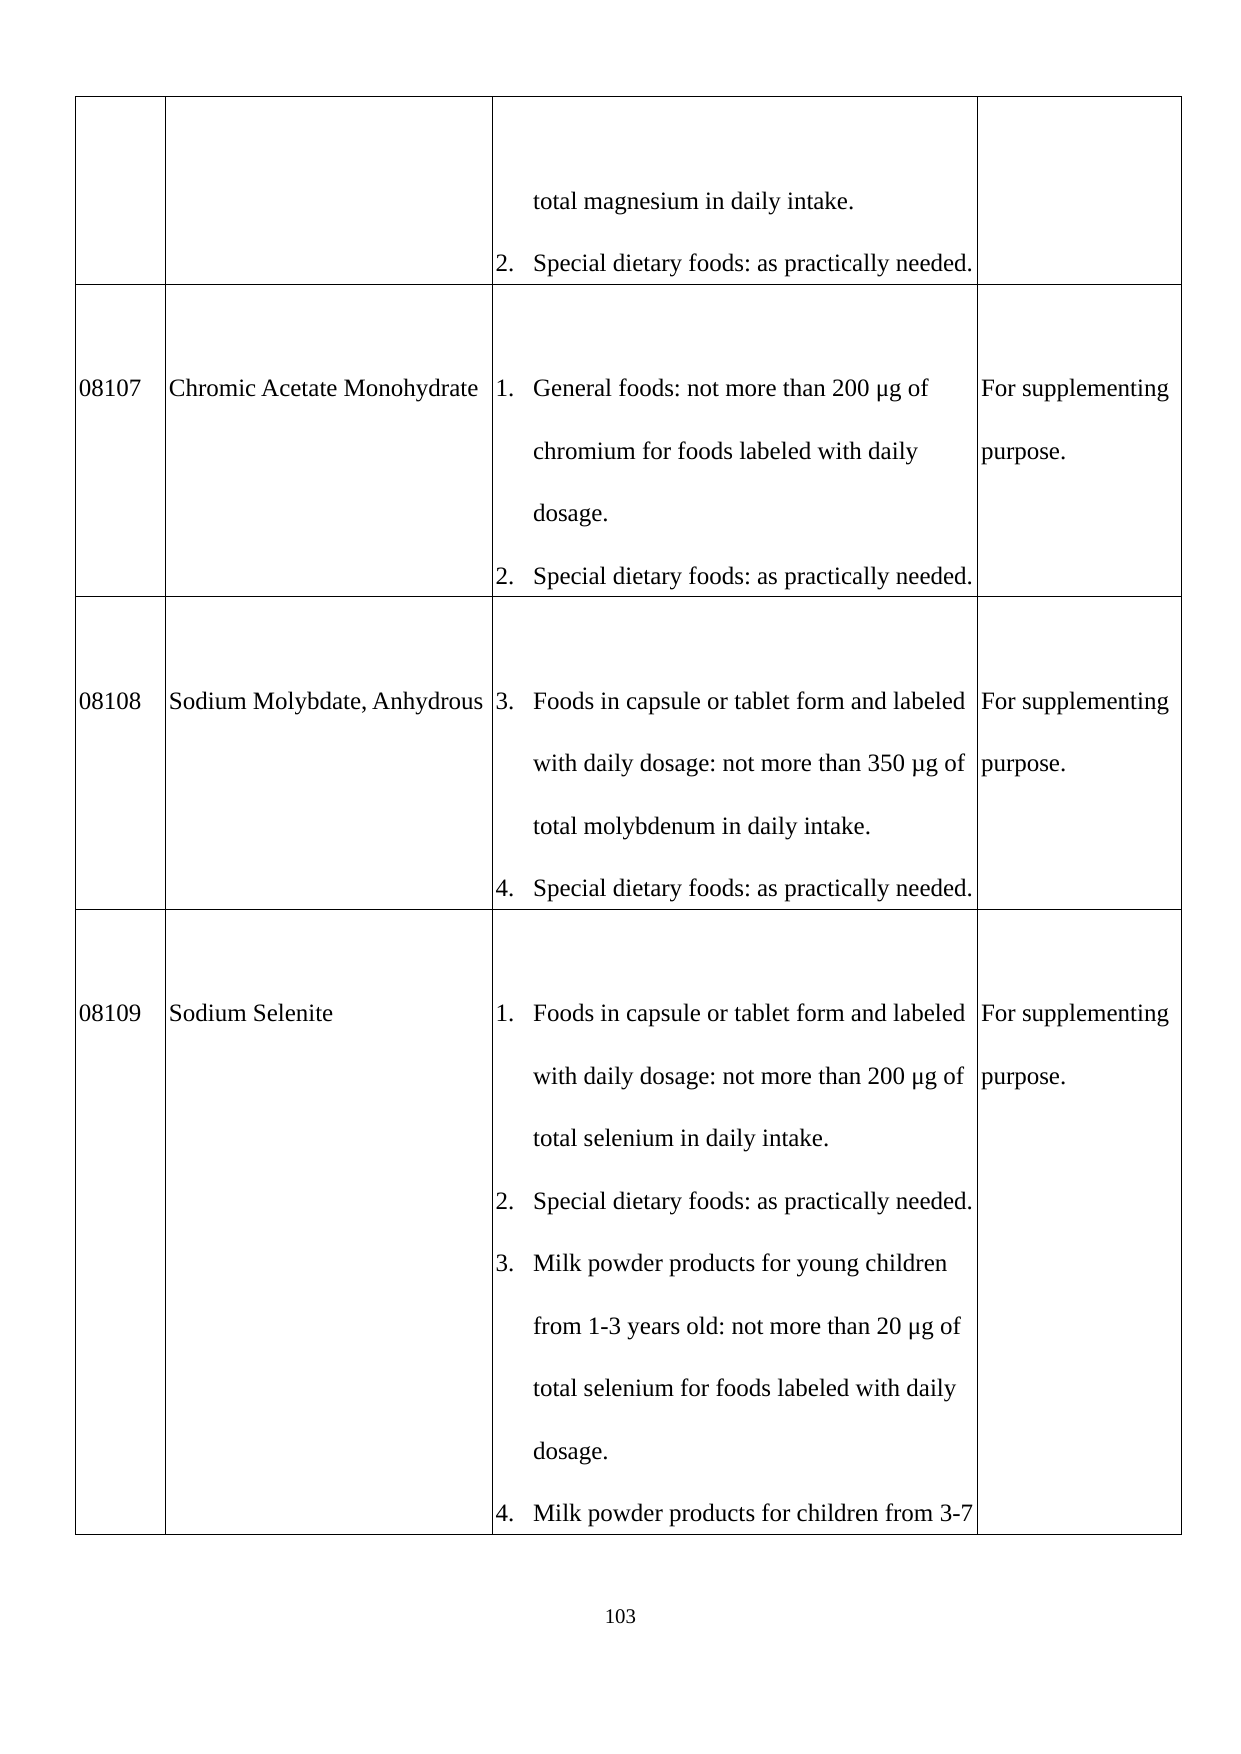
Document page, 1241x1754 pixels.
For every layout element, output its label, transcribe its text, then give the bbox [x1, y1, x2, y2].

table_cell [166, 97, 492, 284]
table_cell total magnesium in daily intake. Special dietary foods: as practically needed. [493, 97, 977, 284]
table_cell For supplementing purpose. [978, 285, 1181, 596]
table_cell For supplementing purpose. [978, 597, 1181, 909]
table_cell 08109 [76, 910, 165, 1534]
table_cell Sodium Selenite [166, 910, 492, 1534]
table_cell Foods in capsule or tablet form and labeled with daily dosage: not more than 200 μg of total selenium in daily intake. Special dietary foods: as practically needed. Milk powder products for young children from 1-3 years old: not more than 20 μg of total selenium for foods labeled with daily dosage. Milk powder products for children from 3-7 [493, 910, 977, 1534]
table_cell [76, 97, 165, 284]
table_cell Sodium Molybdate, Anhydrous [166, 597, 492, 909]
table_cell For supplementing purpose. [978, 910, 1181, 1534]
table_cell [978, 97, 1181, 284]
table_cell 08107 [76, 285, 165, 596]
table_cell General foods: not more than 200 μg of chromium for foods labeled with daily dosage. Special dietary foods: as practically needed. [493, 285, 977, 596]
table_cell Foods in capsule or tablet form and labeled with daily dosage: not more than 350 µg of total molybdenum in daily intake. Special dietary foods: as practically needed. [493, 597, 977, 909]
table_cell Chromic Acetate Monohydrate [166, 285, 492, 596]
table_cell 08108 [76, 597, 165, 909]
